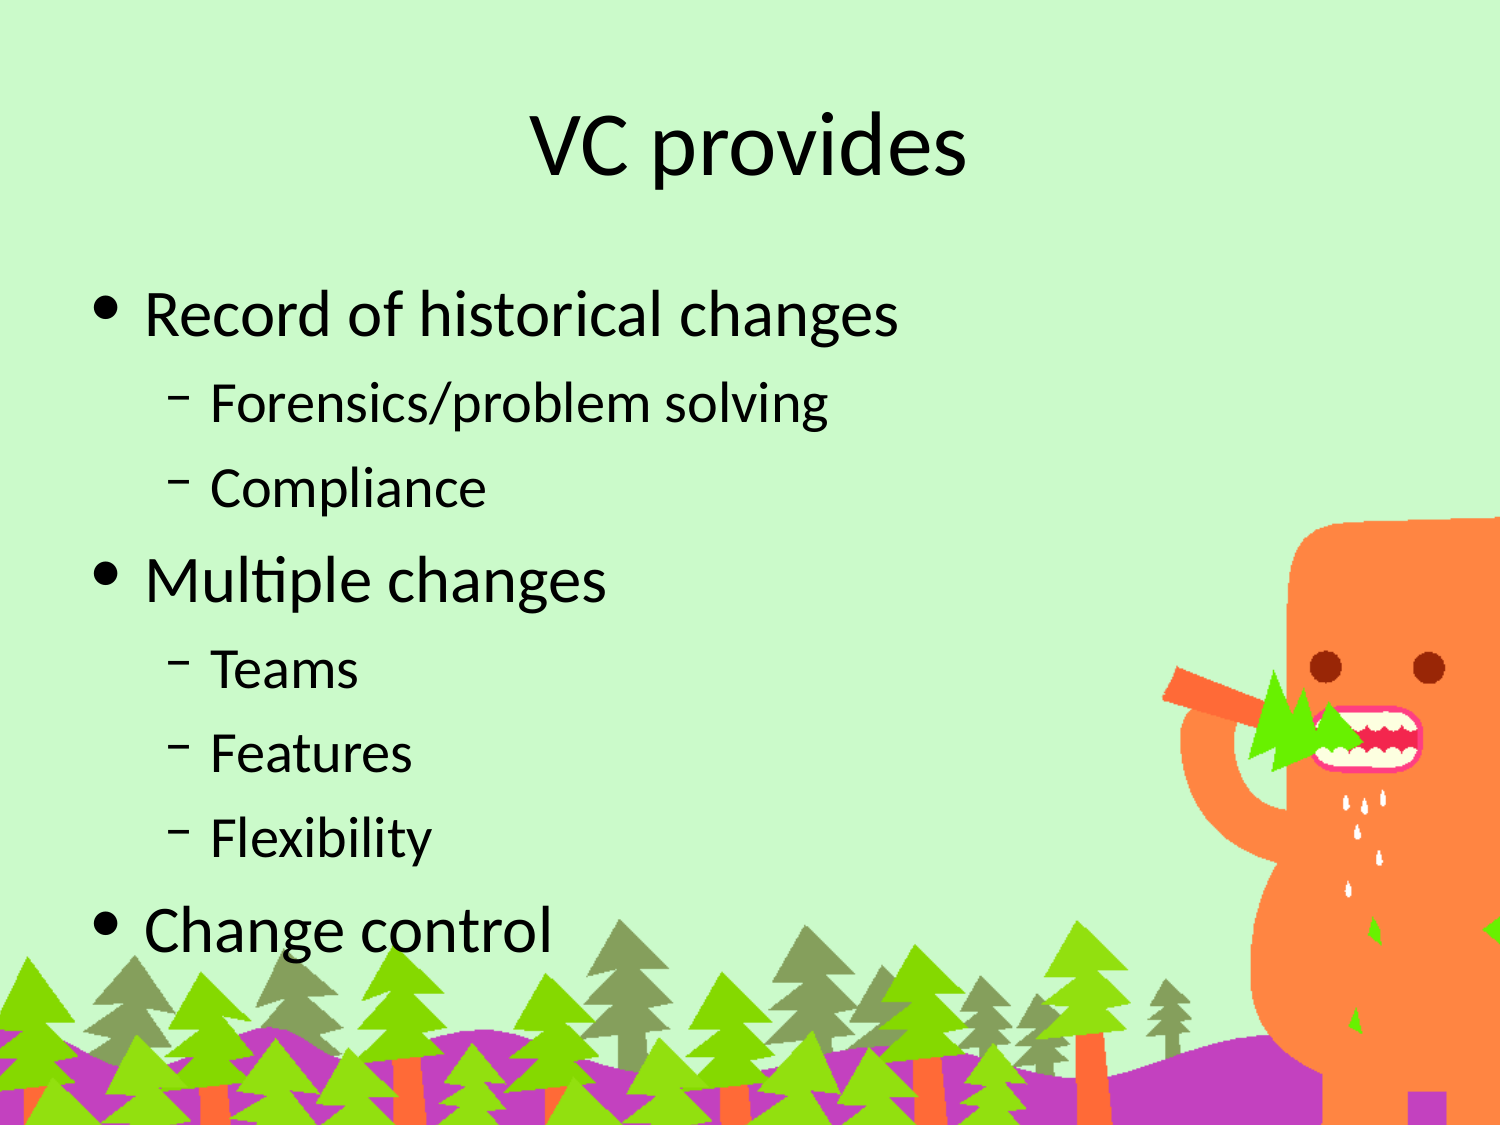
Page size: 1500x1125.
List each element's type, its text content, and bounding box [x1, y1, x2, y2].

list Record of historical changes Forensics/problem solving Compliance Multiple changes Teams Features Flexibility Change control [75, 262, 1424, 1004]
picture [0, 0, 1500, 1125]
title VC provides [75, 20, 1424, 257]
